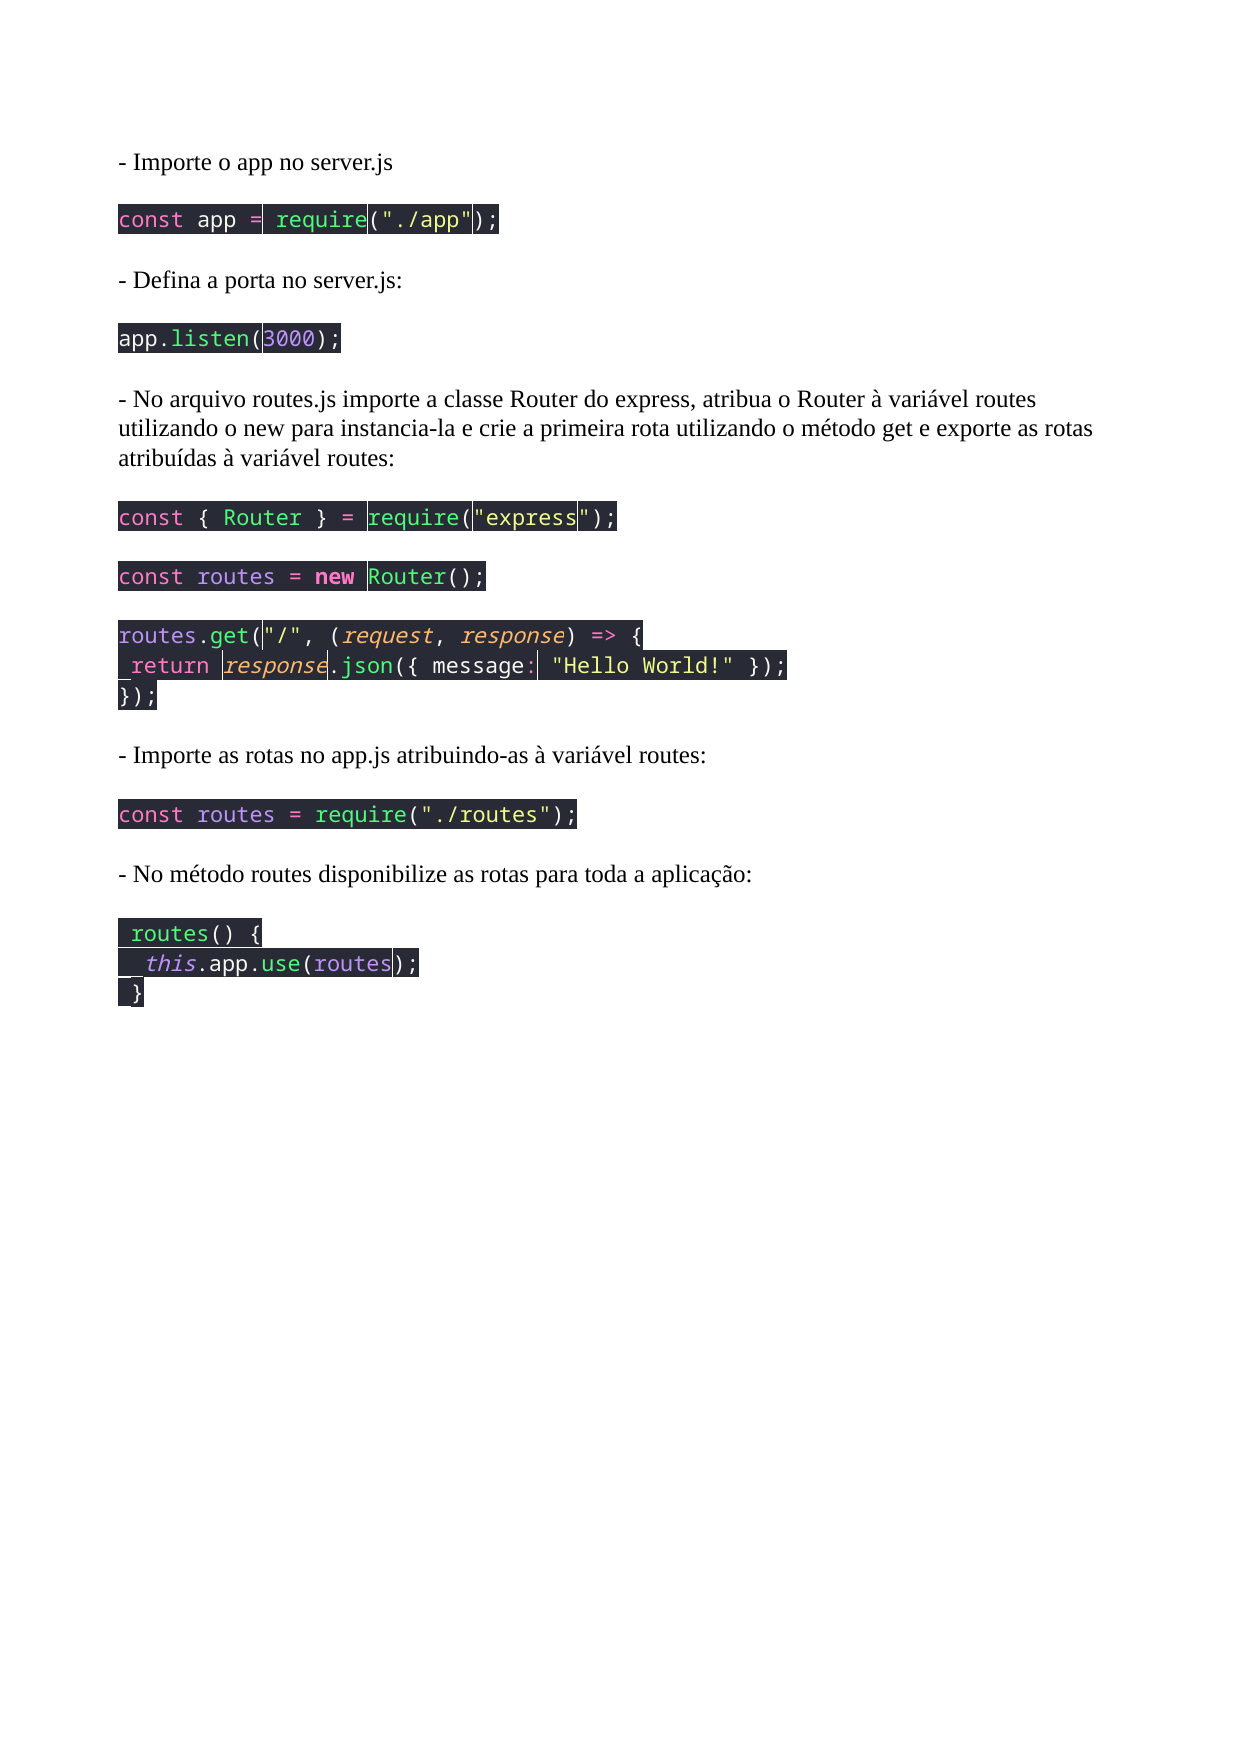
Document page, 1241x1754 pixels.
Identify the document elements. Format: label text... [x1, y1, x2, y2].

text }); [118, 680, 1122, 710]
text const app = require("./app"); [118, 204, 1122, 234]
text return response.json({ message: "Hello World!" }); [118, 650, 1122, 680]
text - No arquivo routes.js importe a classe Router do express, atribua o Router à variável routes utilizando o new para instancia-la e crie a primeira rota utilizando o método get e exporte as rotas atribuídas à variável routes: [118, 383, 1122, 472]
text - No método routes disponibilize as rotas para toda a aplicação: [118, 858, 1122, 888]
text const routes = new Router(); [118, 561, 1122, 591]
text const routes = require("./routes"); [118, 799, 1122, 829]
text app.listen(3000); [118, 323, 1122, 353]
text - Importe o app no server.js [118, 147, 1122, 176]
text - Importe as rotas no app.js atribuindo-as à variável routes: [118, 739, 1122, 769]
text routes() { [118, 918, 1122, 947]
text routes.get("/", (request, response) => { [118, 620, 1122, 650]
text this.app.use(routes); [118, 947, 1122, 977]
text } [118, 977, 1122, 1007]
text - Defina a porta no server.js: [118, 264, 1122, 293]
text const { Router } = require("express"); [118, 501, 1122, 531]
